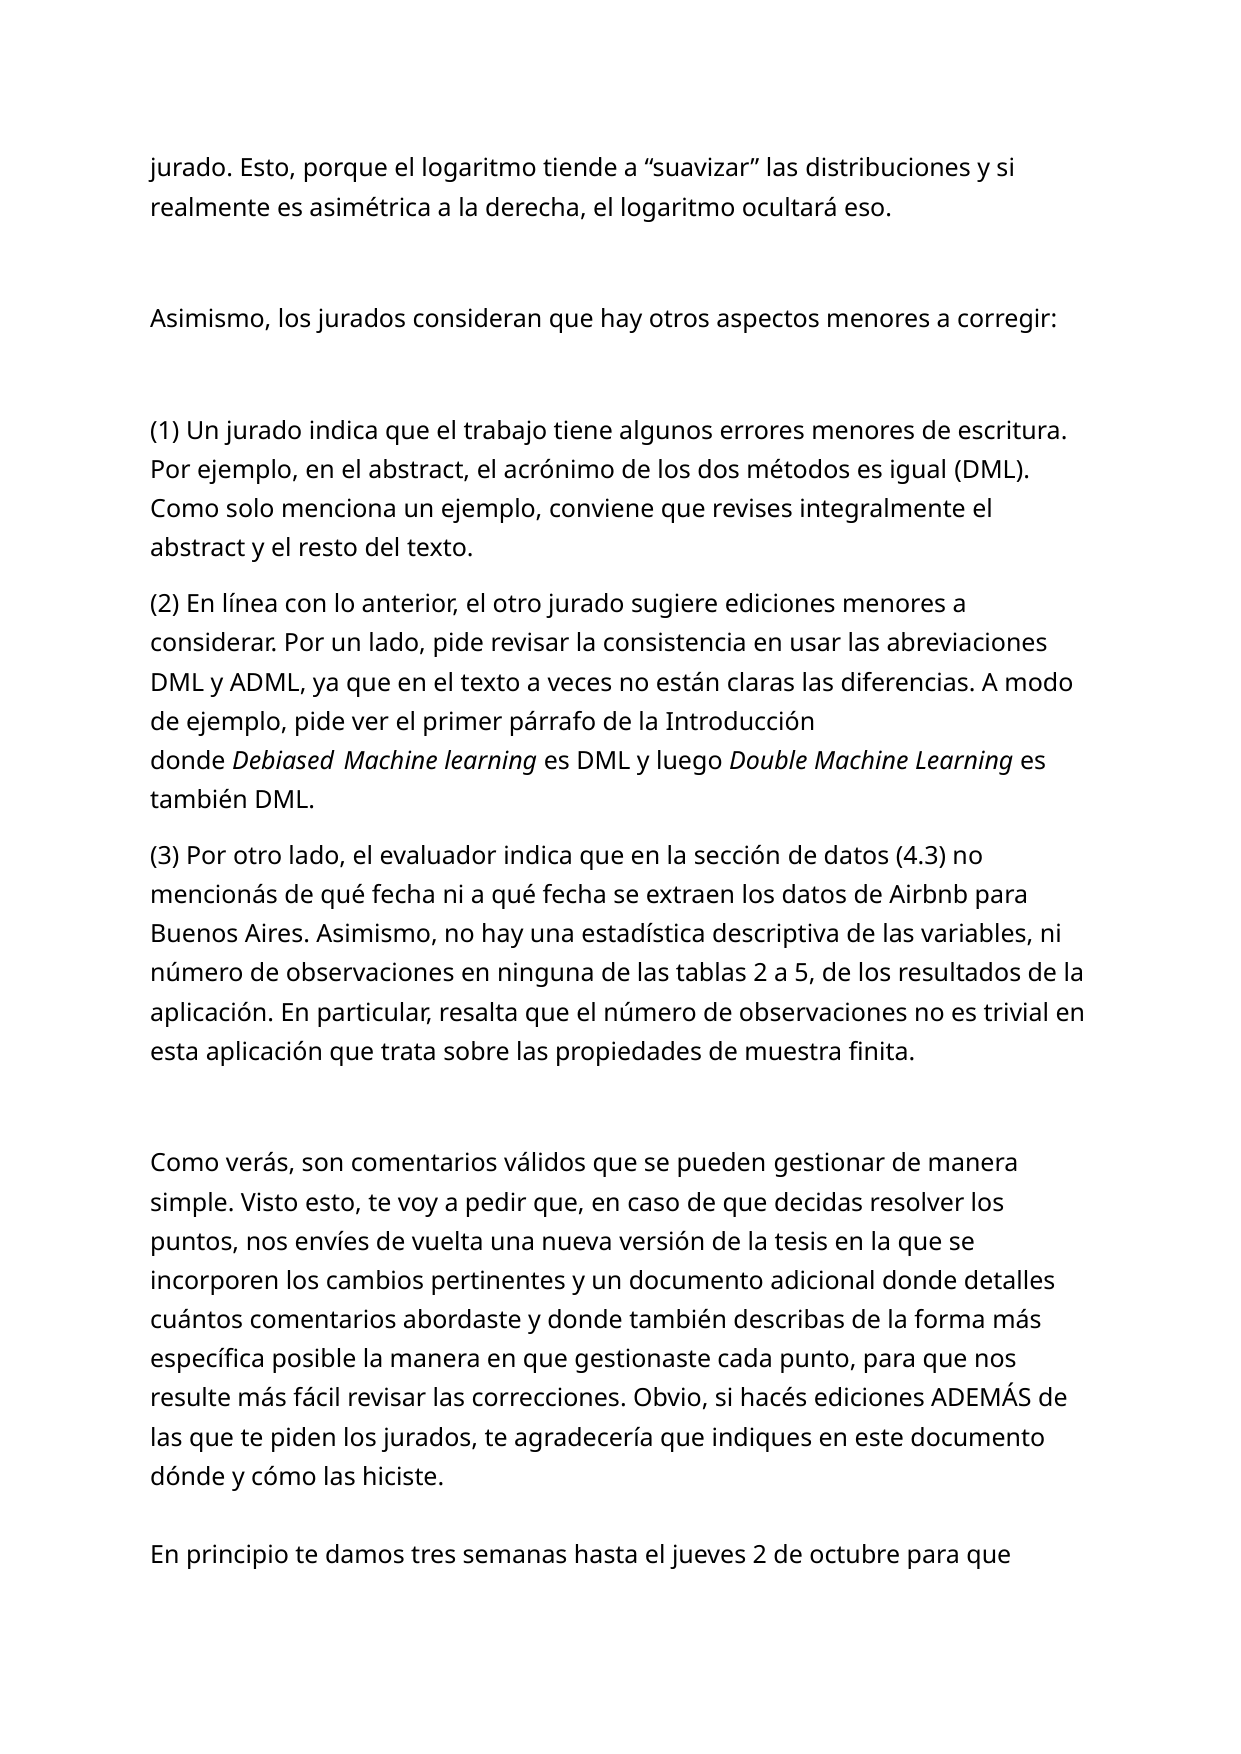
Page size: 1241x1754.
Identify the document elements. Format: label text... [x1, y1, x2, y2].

text (2) En línea con lo anterior, el otro jurado sugiere ediciones menores a considerar. Por un lado, pide revisar la consistencia en usar las abreviaciones DML y ADML, ya que en el texto a veces no están claras las diferencias. A modo de ejemplo, pide ver el primer párrafo de la Introducción donde Debiased Machine learning es DML y luego Double Machine Learning es también DML. [150, 586, 1090, 816]
text Como verás, son comentarios válidos que se pueden gestionar de manera simple. Visto esto, te voy a pedir que, en caso de que decidas resolver los puntos, nos envíes de vuelta una nueva versión de la tesis en la que se incorporen los cambios pertinentes y un documento adicional donde detalles cuántos comentarios abordaste y donde también describas de la forma más específica posible la manera en que gestionaste cada punto, para que nos resulte más fácil revisar las correcciones. Obvio, si hacés ediciones ADEMÁS de las que te piden los jurados, te agradecería que indiques en este documento dónde y cómo las hiciste. En principio te damos tres semanas hasta el jueves 2 de octubre para que [150, 1145, 1090, 1571]
text jurado. Esto, porque el logaritmo tiende a “suavizar” las distribuciones y si realmente es asimétrica a la derecha, el logaritmo ocultará eso. [150, 150, 1090, 223]
text (3) Por otro lado, el evaluador indica que en la sección de datos (4.3) no mencionás de qué fecha ni a qué fecha se extraen los datos de Airbnb para Buenos Aires. Asimismo, no hay una estadística descriptiva de las variables, ni número de observaciones en ninguna de las tablas 2 a 5, de los resultados de la aplicación. En particular, resalta que el número de observaciones no es trivial en esta aplicación que trata sobre las propiedades de muestra finita. [150, 837, 1090, 1067]
text Asimismo, los jurados consideran que hay otros aspectos menores a corregir: [150, 301, 1090, 335]
text (1) Un jurado indica que el trabajo tiene algunos errores menores de escritura. Por ejemplo, en el abstract, el acrónimo de los dos métodos es igual (DML). Como solo menciona un ejemplo, conviene que revises integralmente el abstract y el resto del texto. [150, 412, 1090, 564]
